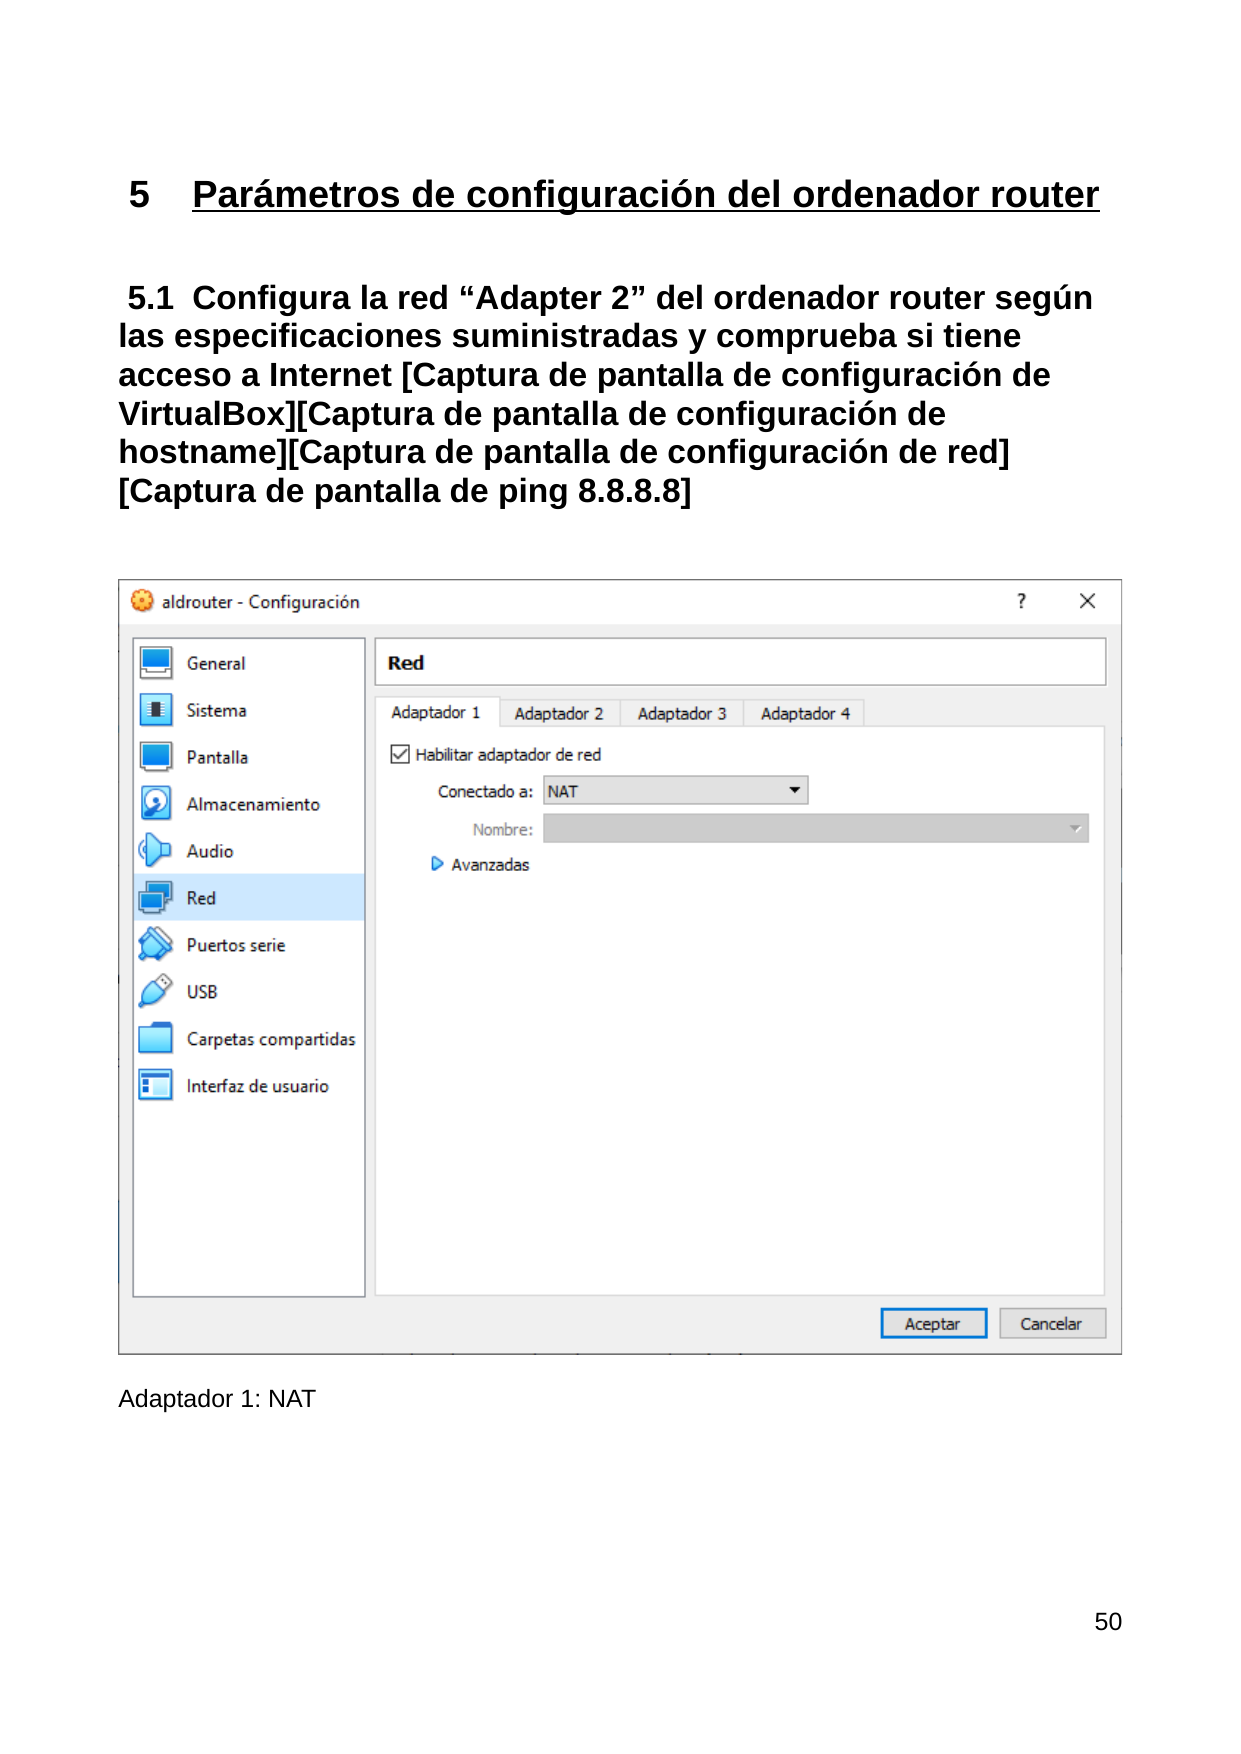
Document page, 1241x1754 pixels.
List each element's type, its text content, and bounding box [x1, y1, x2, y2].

picture [118, 579, 1123, 1355]
subtitle Configura la red “Adapter 2” del ordenador router según las especificaciones suministradas y comprueba si tiene acceso a Internet [Captura de pantalla de configuración de VirtualBox][Captura de pantalla de configuración de hostname][Captura de pantalla de configuración de red][Captura de pantalla de ping 8.8.8.8] [118, 278, 1122, 509]
text Adaptador 1: NAT [118, 1383, 1122, 1412]
subtitle Parámetros de configuración del ordenador router [118, 172, 1122, 216]
